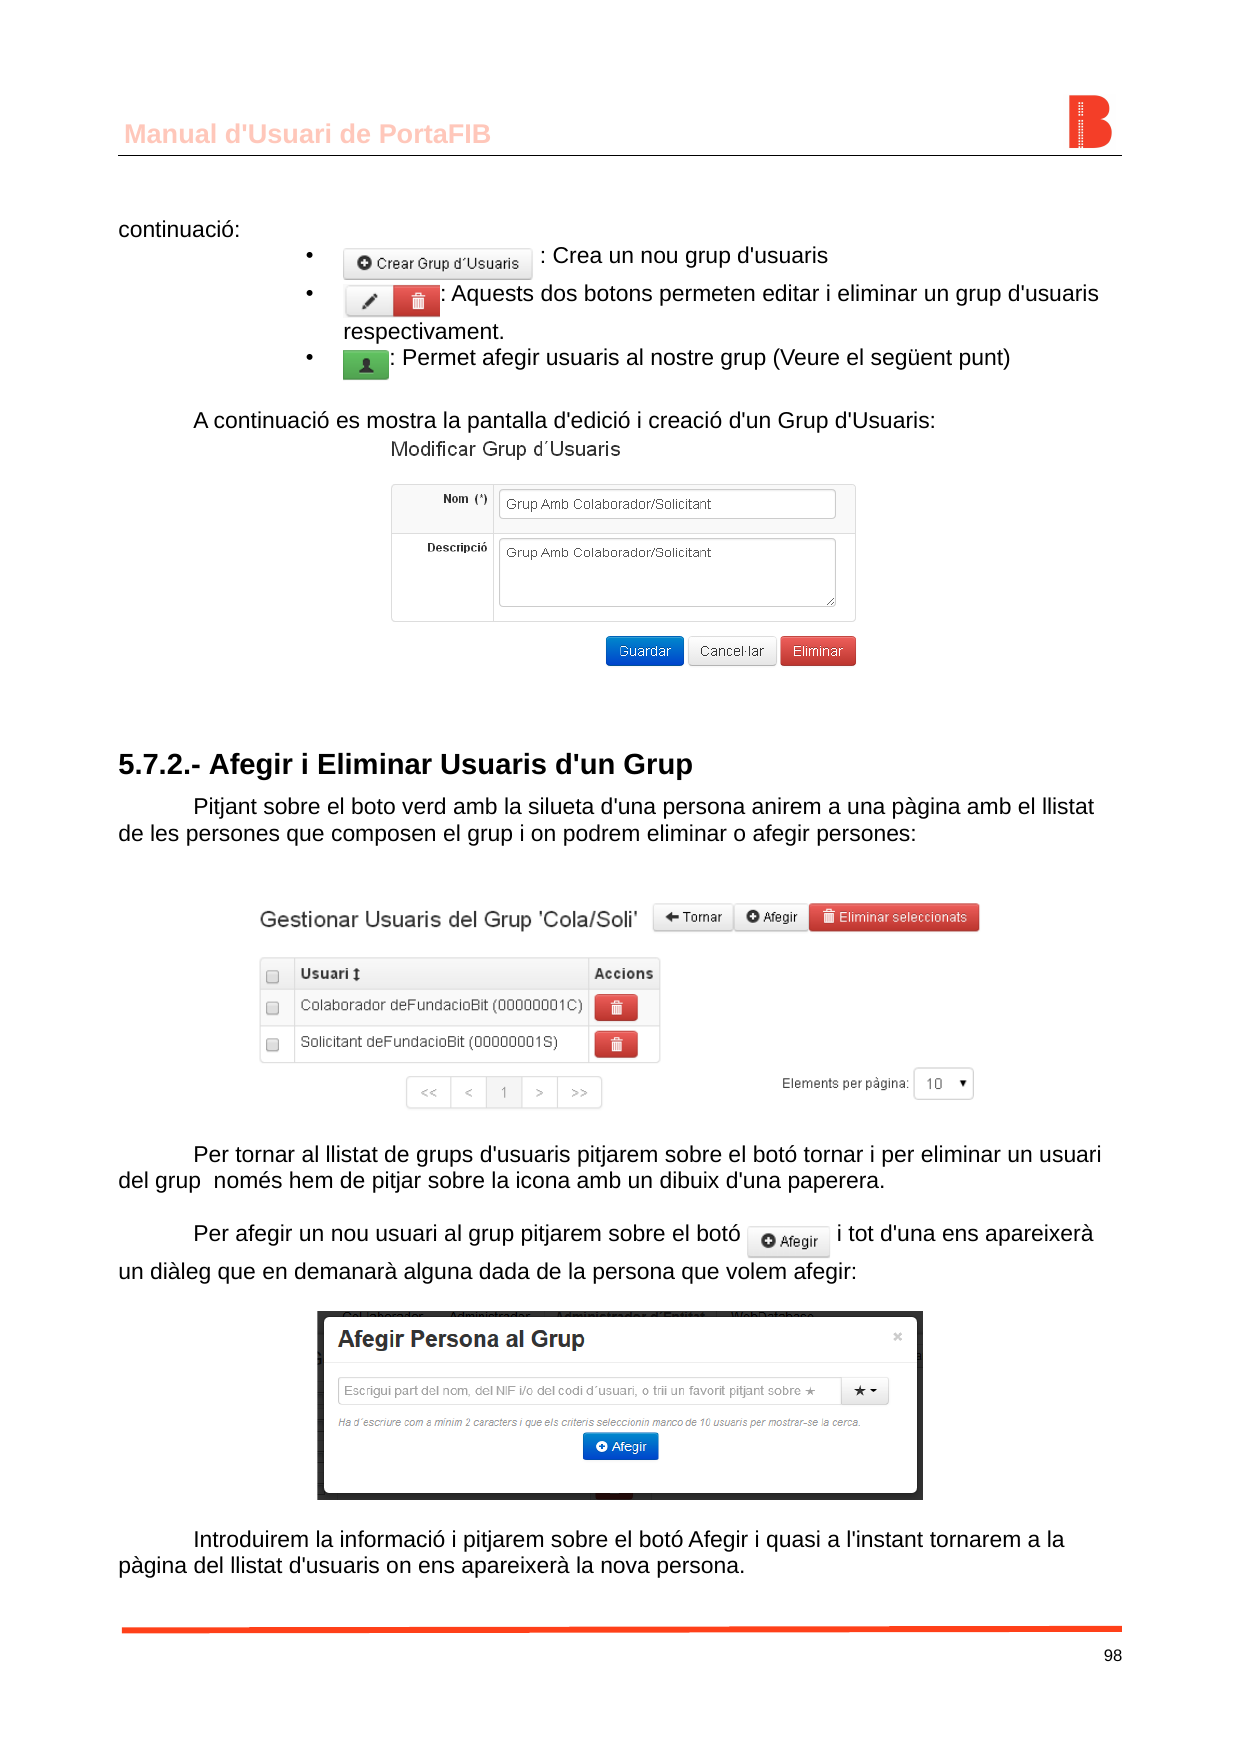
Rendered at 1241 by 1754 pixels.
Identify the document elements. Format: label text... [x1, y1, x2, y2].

text Introduirem la informació i pitjarem sobre el botó Afegir i quasi a l'instant tornarem a la pàgina del llistat d'usuaris on ens apareixerà la nova persona. [118, 1526, 1122, 1579]
text Per tornar al llistat de grups d'usuaris pitjarem sobre el botó tornar i per eliminar un usuari del grup només hem de pitjar sobre la icona amb un dibuix d'una paperera. [118, 1141, 1122, 1194]
picture [251, 898, 989, 1115]
list : Permet afegir usuaris al nostre grup (Veure el següent punt) [306, 344, 1122, 381]
picture [1063, 94, 1117, 150]
text Per afegir un nou usuari al grup pitjarem sobre el botó i tot d'una ens apareixerà un diàleg que en demanarà alguna dada de la persona que volem afegir: [118, 1220, 1122, 1285]
picture [317, 1311, 923, 1500]
text Pitjant sobre el boto verd amb la silueta d'una persona anirem a una pàgina amb el llistat de les persones que composen el grup i on podrem eliminar o afegir persones: [118, 793, 1122, 846]
picture [343, 284, 440, 318]
text A continuació es mostra la pantalla d'edició i creació d'un Grup d'Usuaris: [118, 407, 1122, 434]
list : Crea un nou grup d'usuaris [306, 242, 1122, 280]
list : Aquests dos botons permeten editar i eliminar un grup d'usuaris respectivament. [306, 280, 1122, 344]
subtitle Afegir i Eliminar Usuaris d'un Grup [118, 747, 1122, 781]
text continuació: [118, 216, 1122, 242]
picture [747, 1225, 831, 1259]
picture [343, 350, 389, 381]
picture [381, 433, 860, 670]
picture [343, 247, 534, 280]
